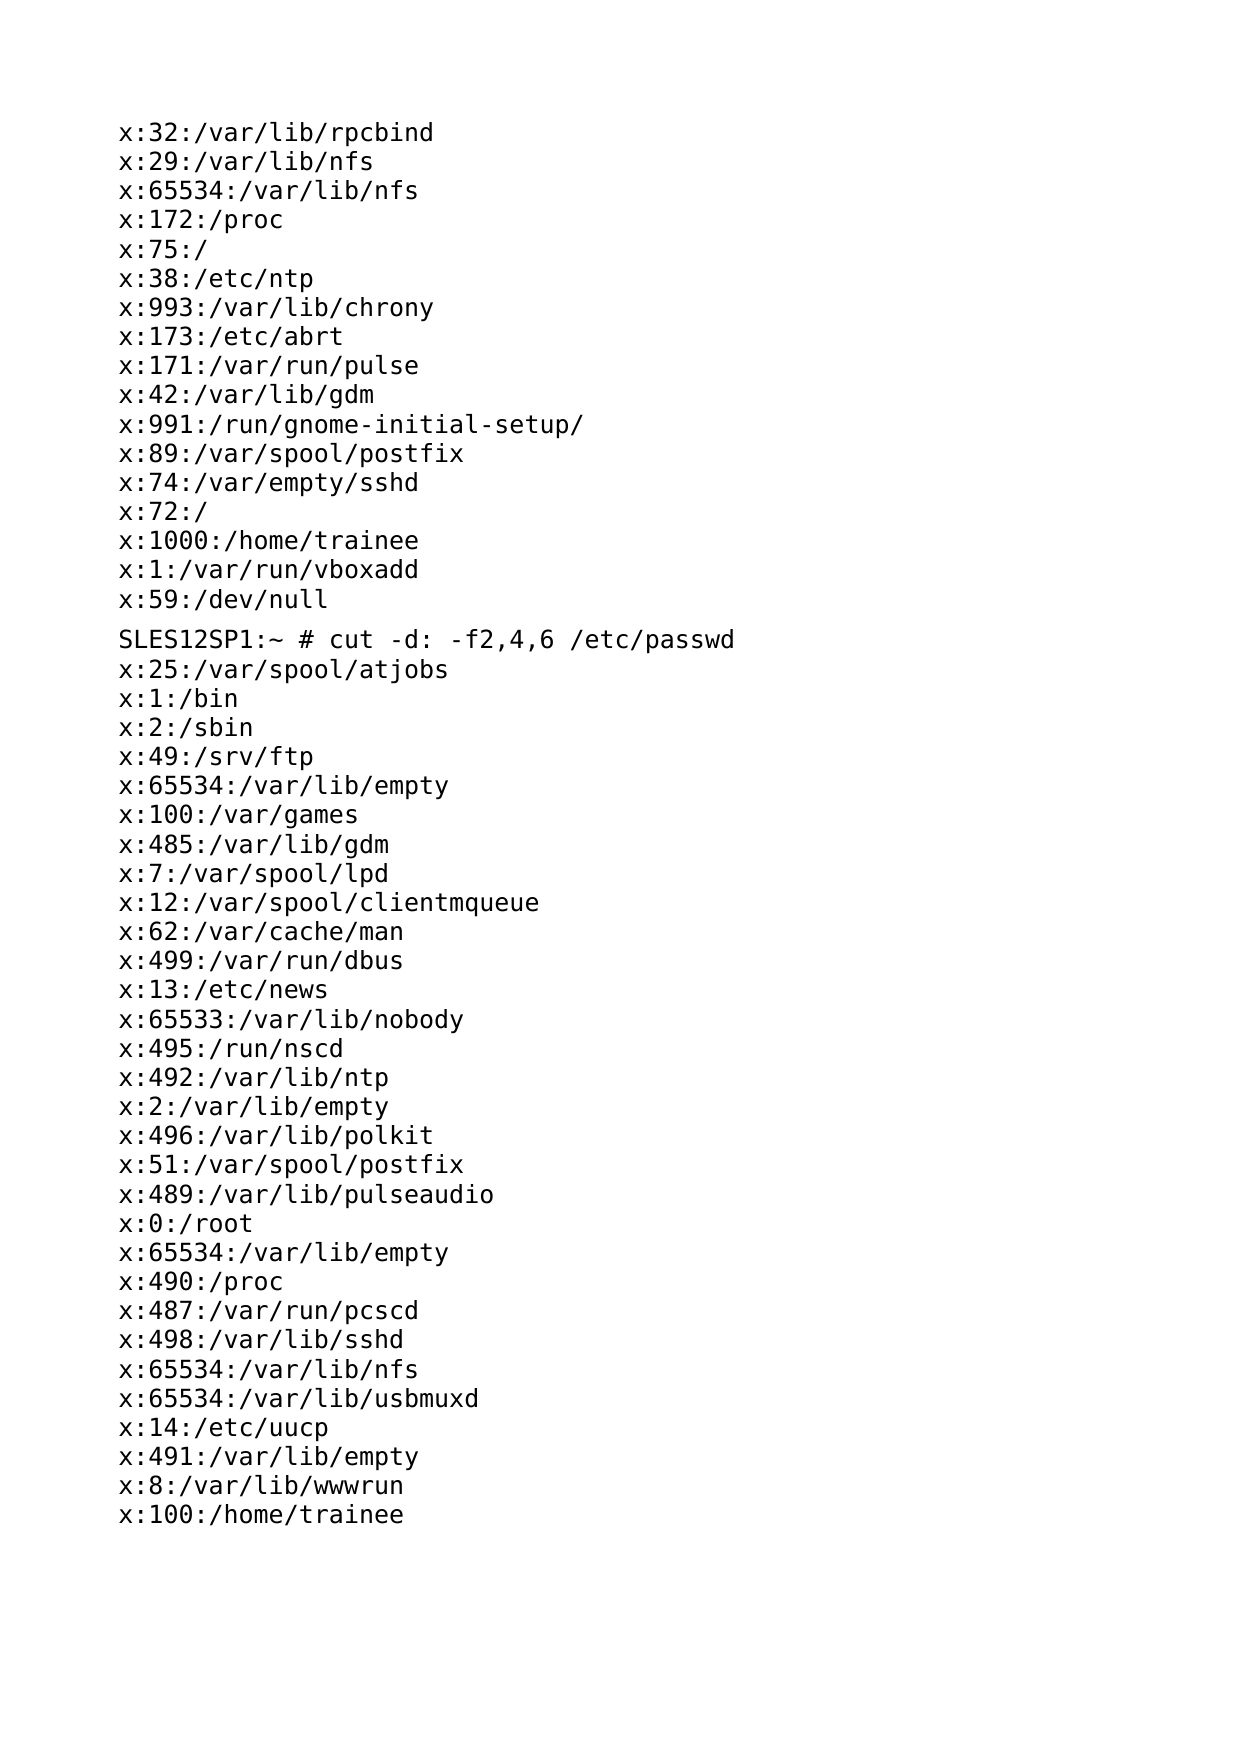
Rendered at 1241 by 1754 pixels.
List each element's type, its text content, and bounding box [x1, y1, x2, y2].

text x:32:/var/lib/rpcbind x:29:/var/lib/nfs x:65534:/var/lib/nfs x:172:/proc x:75:/ x:38:/etc/ntp x:993:/var/lib/chrony x:173:/etc/abrt x:171:/var/run/pulse x:42:/var/lib/gdm x:991:/run/gnome-initial-setup/ x:89:/var/spool/postfix x:74:/var/empty/sshd x:72:/ x:1000:/home/trainee x:1:/var/run/vboxadd x:59:/dev/null [118, 118, 1122, 614]
text SLES12SP1:~ # cut -d: -f2,4,6 /etc/passwd x:25:/var/spool/atjobs x:1:/bin x:2:/sbin x:49:/srv/ftp x:65534:/var/lib/empty x:100:/var/games x:485:/var/lib/gdm x:7:/var/spool/lpd x:12:/var/spool/clientmqueue x:62:/var/cache/man x:499:/var/run/dbus x:13:/etc/news x:65533:/var/lib/nobody x:495:/run/nscd x:492:/var/lib/ntp x:2:/var/lib/empty x:496:/var/lib/polkit x:51:/var/spool/postfix x:489:/var/lib/pulseaudio x:0:/root x:65534:/var/lib/empty x:490:/proc x:487:/var/run/pcscd x:498:/var/lib/sshd x:65534:/var/lib/nfs x:65534:/var/lib/usbmuxd x:14:/etc/uucp x:491:/var/lib/empty x:8:/var/lib/wwwrun x:100:/home/trainee [118, 626, 1122, 1530]
